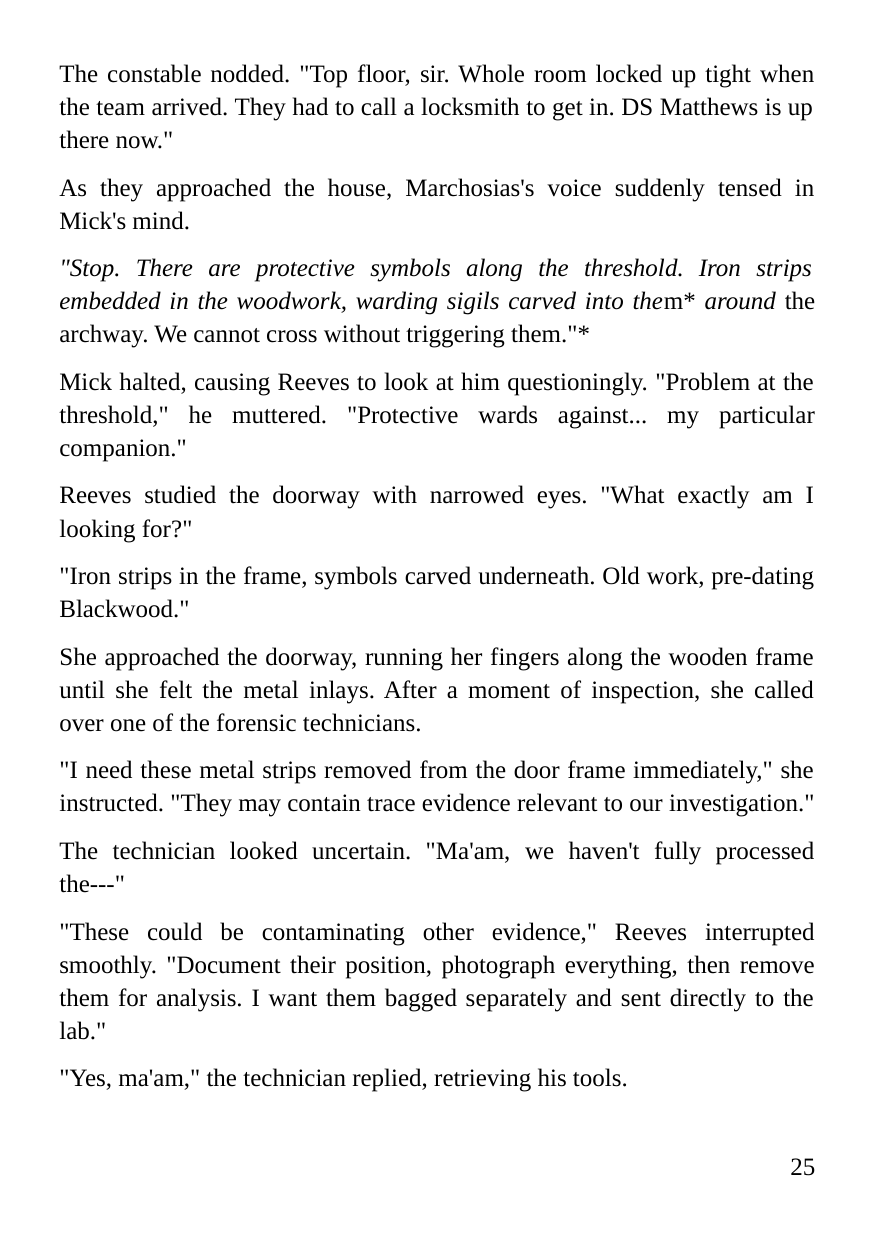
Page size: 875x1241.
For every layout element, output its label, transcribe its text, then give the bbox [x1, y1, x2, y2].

text She approached the doorway, running her fingers along the wooden frame until she felt the metal inlays. After a moment of inspection, she called over one of the forensic technicians. [59, 642, 815, 737]
text The technician looked uncertain. "Ma'am, we haven't fully processed the---" [59, 836, 815, 898]
text Mick halted, causing Reeves to look at him questioningly. "Problem at the threshold," he muttered. "Protective wards against... my particular companion." [59, 367, 815, 462]
text The constable nodded. "Top floor, sir. Whole room locked up tight when the team arrived. They had to call a locksmith to get in. DS Matthews is up there now." [59, 59, 815, 154]
text "These could be contaminating other evidence," Reeves interrupted smoothly. "Document their position, photograph everything, then remove them for analysis. I want them bagged separately and sent directly to the lab." [59, 917, 815, 1044]
text "I need these metal strips removed from the door frame immediately," she instructed. "They may contain trace evidence relevant to our investigation." [59, 756, 815, 817]
text As they approached the house, Marchosias's voice suddenly tensed in Mick's mind. [59, 173, 815, 234]
text Reeves studied the doorway with narrowed eyes. "What exactly am I looking for?" [59, 481, 815, 542]
text "Yes, ma'am," the technician replied, retrieving his tools. [59, 1063, 815, 1092]
text "Iron strips in the frame, symbols carved underneath. Old work, pre-dating Blackwood." [59, 561, 815, 623]
text "Stop. There are protective symbols along the threshold. Iron strips embedded in the woodwork, warding sigils carved into them* around the archway. We cannot cross without triggering them."* [59, 253, 815, 348]
